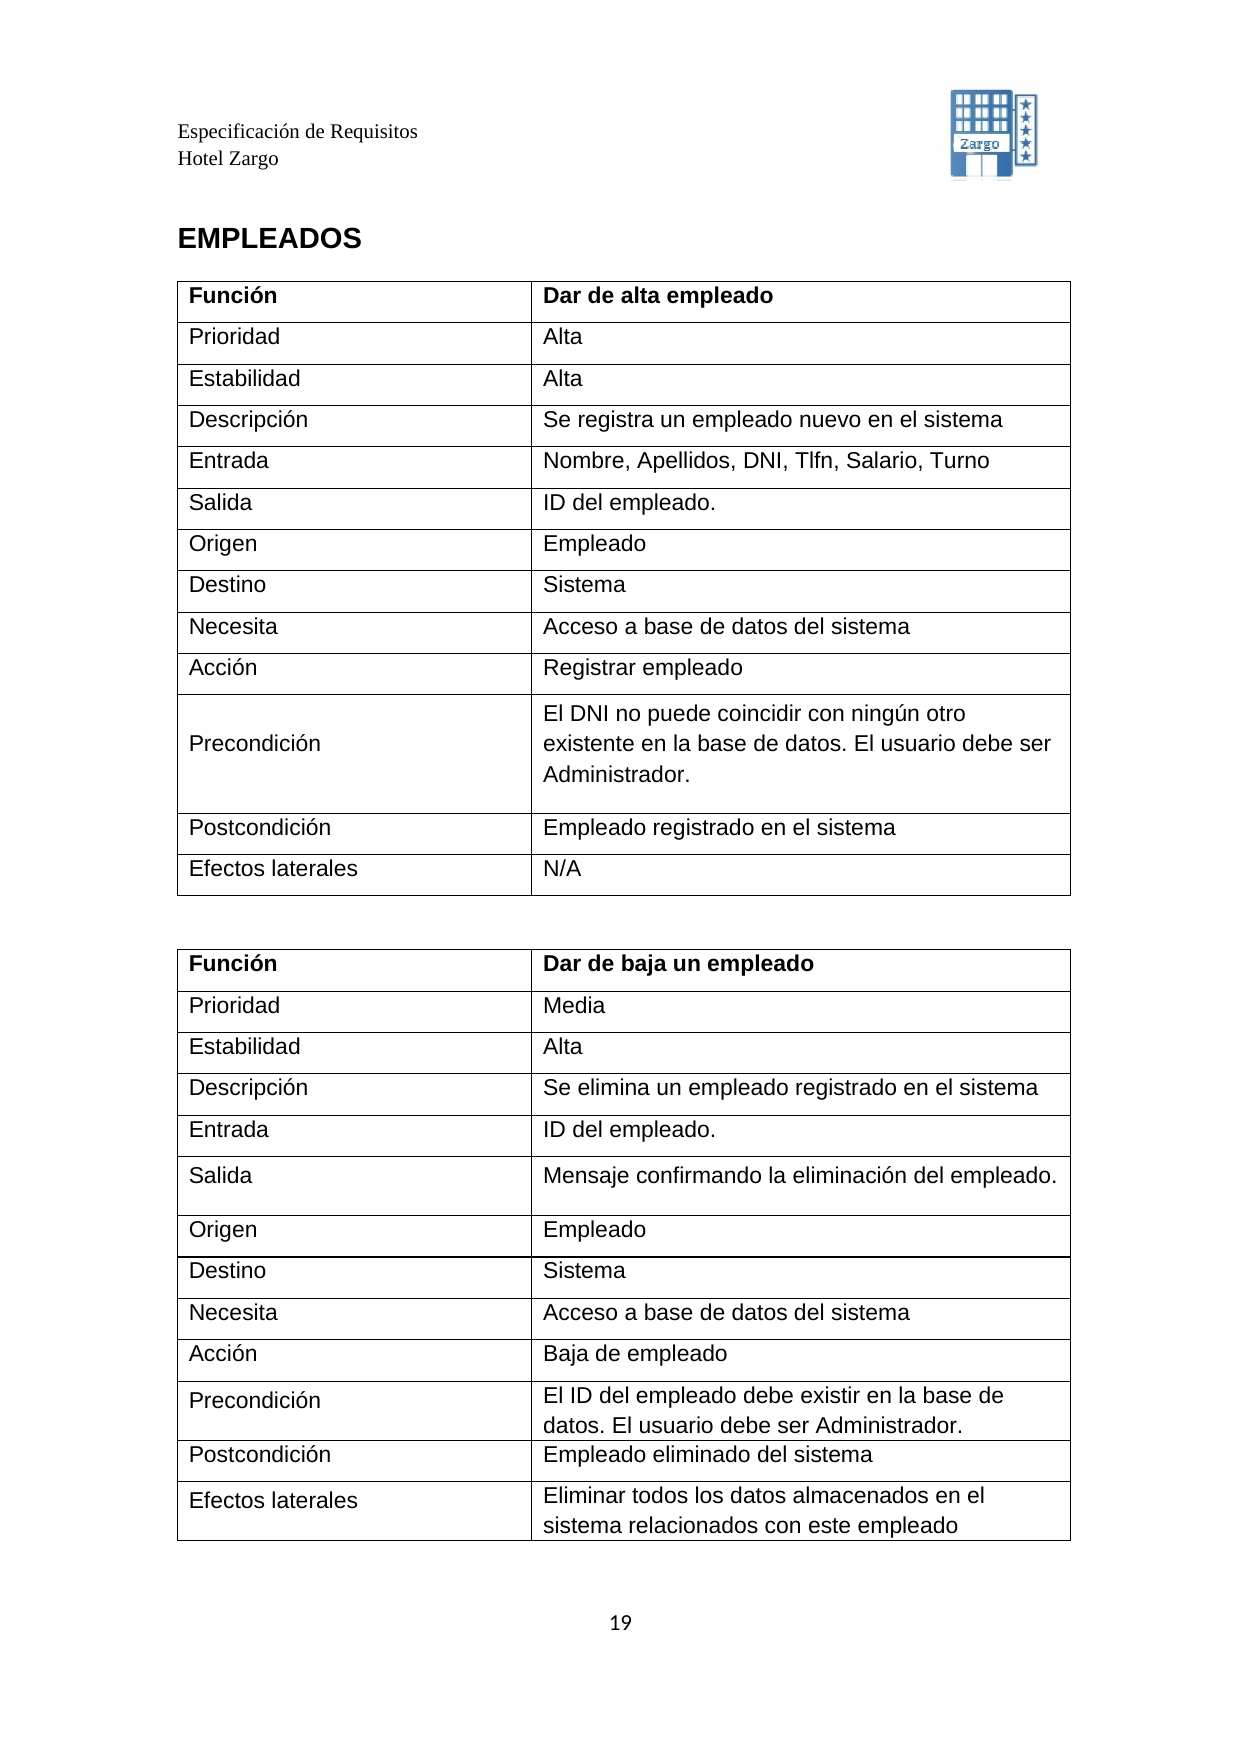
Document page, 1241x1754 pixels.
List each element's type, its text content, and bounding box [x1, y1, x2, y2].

table_cell Precondición [178, 695, 531, 812]
table_cell Necesita [178, 1299, 531, 1339]
table_header Dar de baja un empleado [532, 950, 1070, 991]
table_cell Efectos laterales [178, 1482, 531, 1540]
table_cell Acceso a base de datos del sistema [532, 1299, 1070, 1339]
table_cell Origen [178, 1216, 531, 1256]
table_cell El ID del empleado debe existir en la base de datos. El usuario debe ser Administrador. [532, 1382, 1070, 1439]
table_cell Baja de empleado [532, 1340, 1070, 1381]
table_cell Mensaje confirmando la eliminación del empleado. [532, 1157, 1070, 1215]
table_cell Nombre, Apellidos, DNI, Tlfn, Salario, Turno [532, 447, 1070, 488]
table_cell Alta [532, 1033, 1070, 1073]
table_cell Descripción [178, 406, 531, 446]
table_cell Necesita [178, 613, 531, 653]
table_cell Precondición [178, 1382, 531, 1439]
table_cell Origen [178, 530, 531, 570]
table_cell Registrar empleado [532, 654, 1070, 694]
table_cell Sistema [532, 1258, 1070, 1298]
table_cell Entrada [178, 1116, 531, 1156]
table_header Dar de alta empleado [532, 282, 1070, 322]
table_cell Estabilidad [178, 365, 531, 405]
table_cell Eliminar todos los datos almacenados en el sistema relacionados con este empleado [532, 1482, 1070, 1540]
text EMPLEADOS [177, 221, 1063, 255]
table_header Función [178, 282, 531, 322]
table_cell Postcondición [178, 814, 531, 854]
table_cell Sistema [532, 571, 1070, 612]
table_cell Destino [178, 571, 531, 612]
table_cell Descripción [178, 1074, 531, 1115]
table_cell Destino [178, 1258, 531, 1298]
table_cell Salida [178, 489, 531, 529]
table_cell Salida [178, 1157, 531, 1215]
table_cell Efectos laterales [178, 855, 531, 895]
table_cell Prioridad [178, 323, 531, 363]
table_cell Alta [532, 365, 1070, 405]
table_cell Media [532, 992, 1070, 1032]
table_cell Empleado [532, 1216, 1070, 1256]
table_cell ID del empleado. [532, 489, 1070, 529]
table_cell Acción [178, 654, 531, 694]
table_cell El DNI no puede coincidir con ningún otro existente en la base de datos. El usuario debe ser Administrador. [532, 695, 1070, 812]
table_cell Postcondición [178, 1441, 531, 1481]
picture [941, 81, 1046, 181]
table_cell Empleado registrado en el sistema [532, 814, 1070, 854]
table_cell Estabilidad [178, 1033, 531, 1073]
table_cell N/A [532, 855, 1070, 895]
table_header Función [178, 950, 531, 991]
table_cell Entrada [178, 447, 531, 488]
table_cell ID del empleado. [532, 1116, 1070, 1156]
table_cell Acceso a base de datos del sistema [532, 613, 1070, 653]
table_cell Empleado [532, 530, 1070, 570]
table_cell Se registra un empleado nuevo en el sistema [532, 406, 1070, 446]
table_cell Alta [532, 323, 1070, 363]
table_cell Empleado eliminado del sistema [532, 1441, 1070, 1481]
table_cell Se elimina un empleado registrado en el sistema [532, 1074, 1070, 1115]
table_cell Prioridad [178, 992, 531, 1032]
table_cell Acción [178, 1340, 531, 1381]
